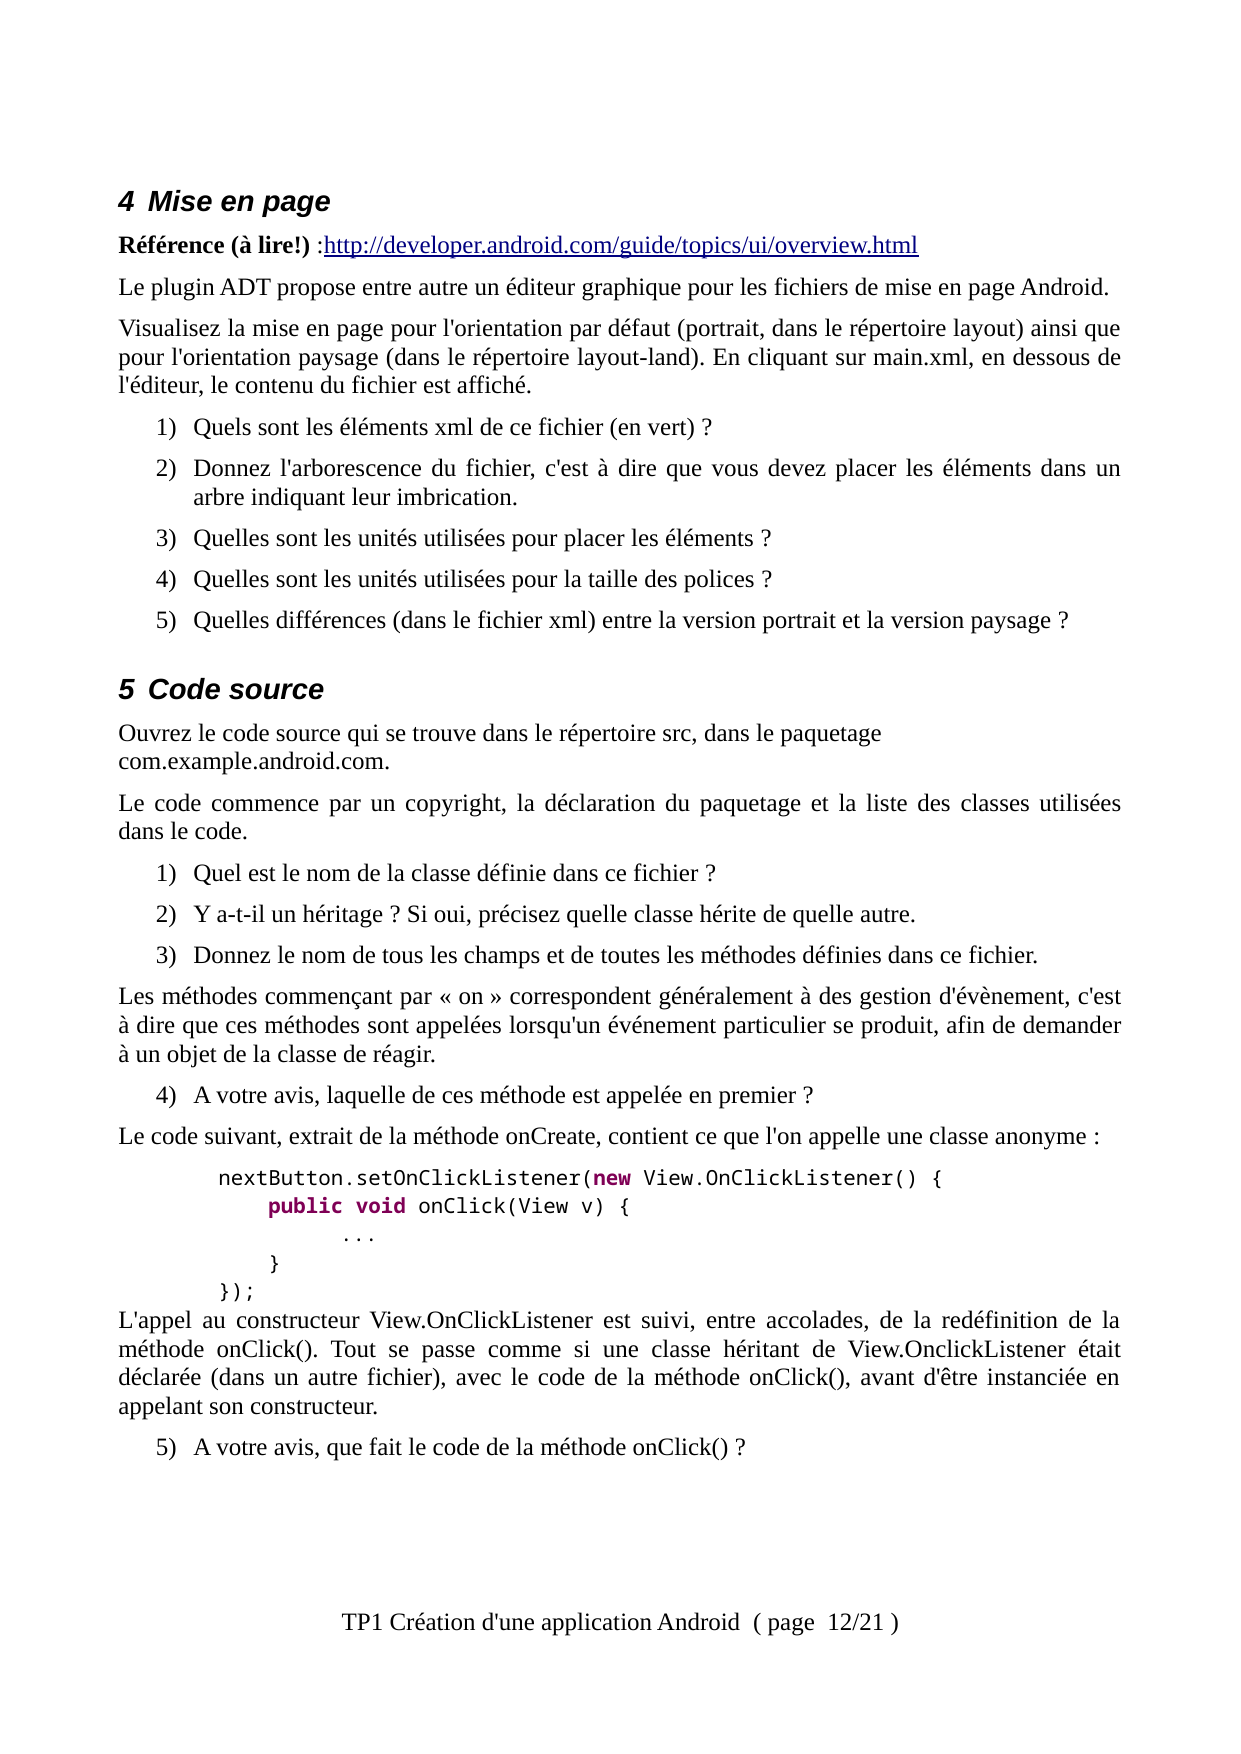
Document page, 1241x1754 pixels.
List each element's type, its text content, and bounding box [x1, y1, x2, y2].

text } [118, 1248, 1122, 1276]
text Ouvrez le code source qui se trouve dans le répertoire src, dans le paquetage com.example.android.com. [118, 718, 1122, 775]
text Référence (à lire!) :http://developer.android.com/guide/topics/ui/overview.html [118, 230, 1122, 259]
list Donnez le nom de tous les champs et de toutes les méthodes définies dans ce fichier. [156, 940, 1122, 969]
text public void onClick(View v) { [118, 1191, 1122, 1219]
list Quelles différences (dans le fichier xml) entre la version portrait et la version paysage ? [156, 605, 1122, 634]
list Donnez l'arborescence du fichier, c'est à dire que vous devez placer les éléments dans un arbre indiquant leur imbrication. [156, 453, 1122, 510]
text Visualisez la mise en page pour l'orientation par défaut (portrait, dans le répertoire layout) ainsi que pour l'orientation paysage (dans le répertoire layout-land). En cliquant sur main.xml, en dessous de l'éditeur, le contenu du fichier est affiché. [118, 313, 1122, 399]
list Quels sont les éléments xml de ce fichier (en vert) ? [156, 412, 1122, 440]
list Quelles sont les unités utilisées pour la taille des polices ? [156, 564, 1122, 593]
subtitle Mise en page [118, 184, 1122, 218]
text ... [118, 1219, 1122, 1248]
subtitle Code source [118, 672, 1122, 705]
list A votre avis, laquelle de ces méthode est appelée en premier ? [156, 1080, 1122, 1109]
list Quel est le nom de la classe définie dans ce fichier ? [156, 858, 1122, 886]
text Le code suivant, extrait de la méthode onCreate, contient ce que l'on appelle une classe anonyme : [118, 1121, 1122, 1150]
list Y a-t-il un héritage ? Si oui, précisez quelle classe hérite de quelle autre. [156, 899, 1122, 928]
list A votre avis, que fait le code de la méthode onClick() ? [156, 1432, 1122, 1461]
text Les méthodes commençant par « on » correspondent généralement à des gestion d'évènement, c'est à dire que ces méthodes sont appelées lorsqu'un événement particulier se produit, afin de demander à un objet de la classe de réagir. [118, 981, 1122, 1068]
text }); [118, 1276, 1122, 1305]
text L'appel au constructeur View.OnClickListener est suivi, entre accolades, de la redéfinition de la méthode onClick(). Tout se passe comme si une classe héritant de View.OnclickListener était déclarée (dans un autre fichier), avec le code de la méthode onClick(), avant d'être instanciée en appelant son constructeur. [118, 1305, 1122, 1420]
text nextButton.setOnClickListener(new View.OnClickListener() { [118, 1163, 1122, 1191]
text Le plugin ADT propose entre autre un éditeur graphique pour les fichiers de mise en page Android. [118, 272, 1122, 300]
list Quelles sont les unités utilisées pour placer les éléments ? [156, 523, 1122, 552]
text Le code commence par un copyright, la déclaration du paquetage et la liste des classes utilisées dans le code. [118, 788, 1122, 845]
